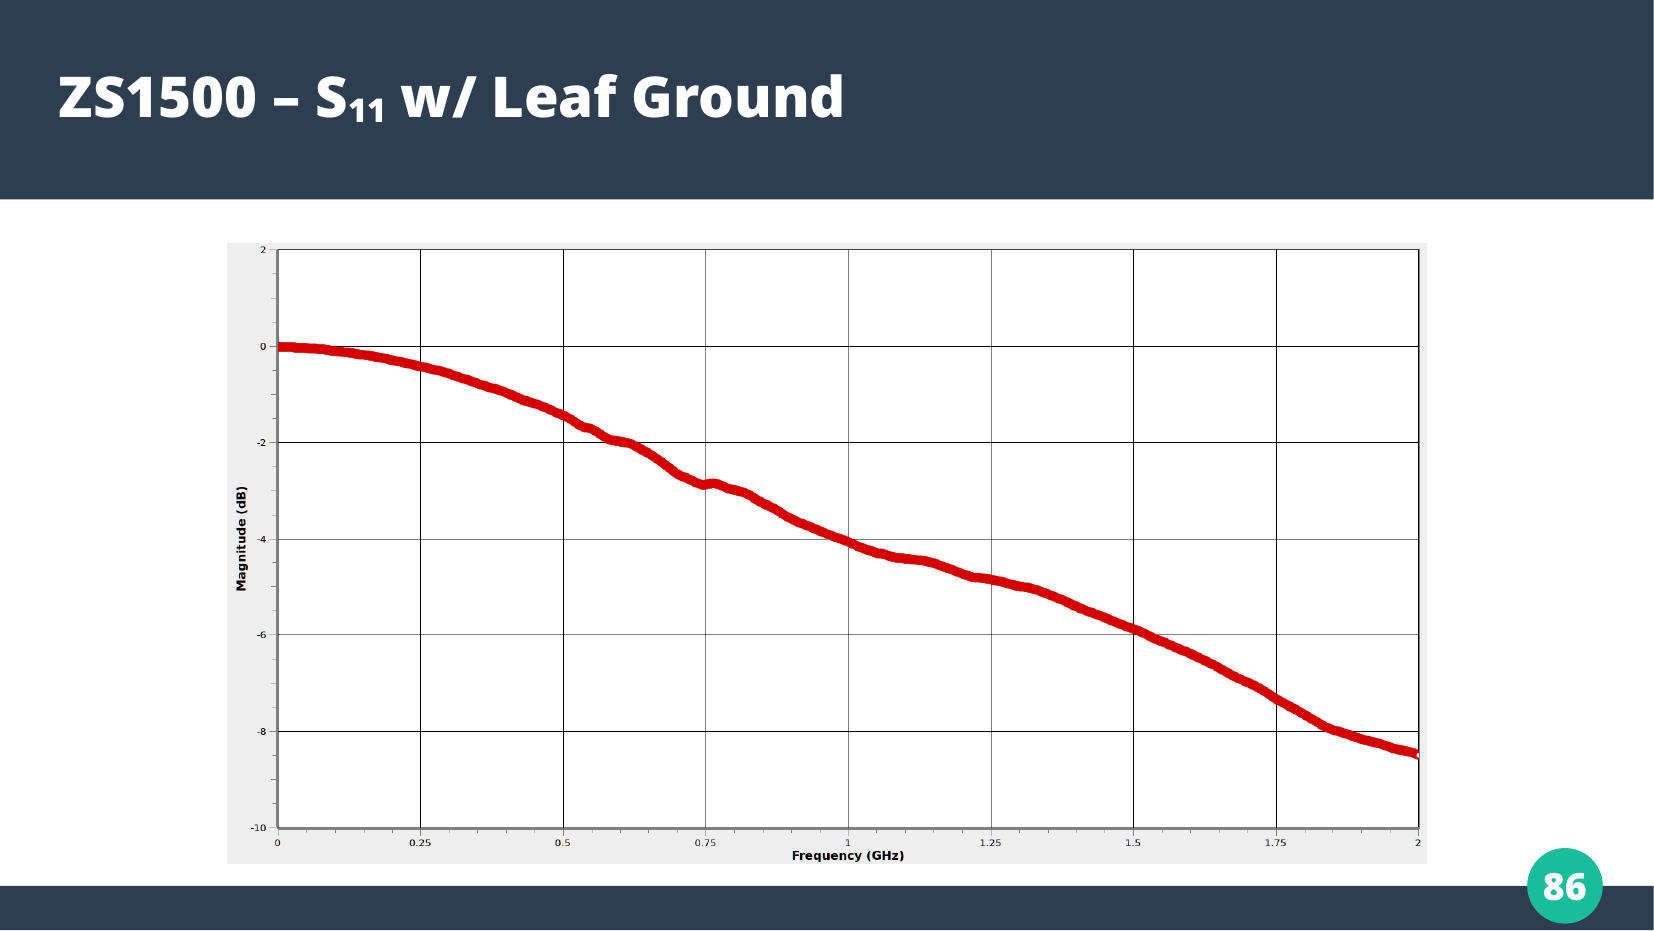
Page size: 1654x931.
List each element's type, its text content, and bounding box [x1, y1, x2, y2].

title ZS1500 – S11 w/ Leaf Ground [59, 37, 1595, 155]
picture [227, 243, 1427, 864]
